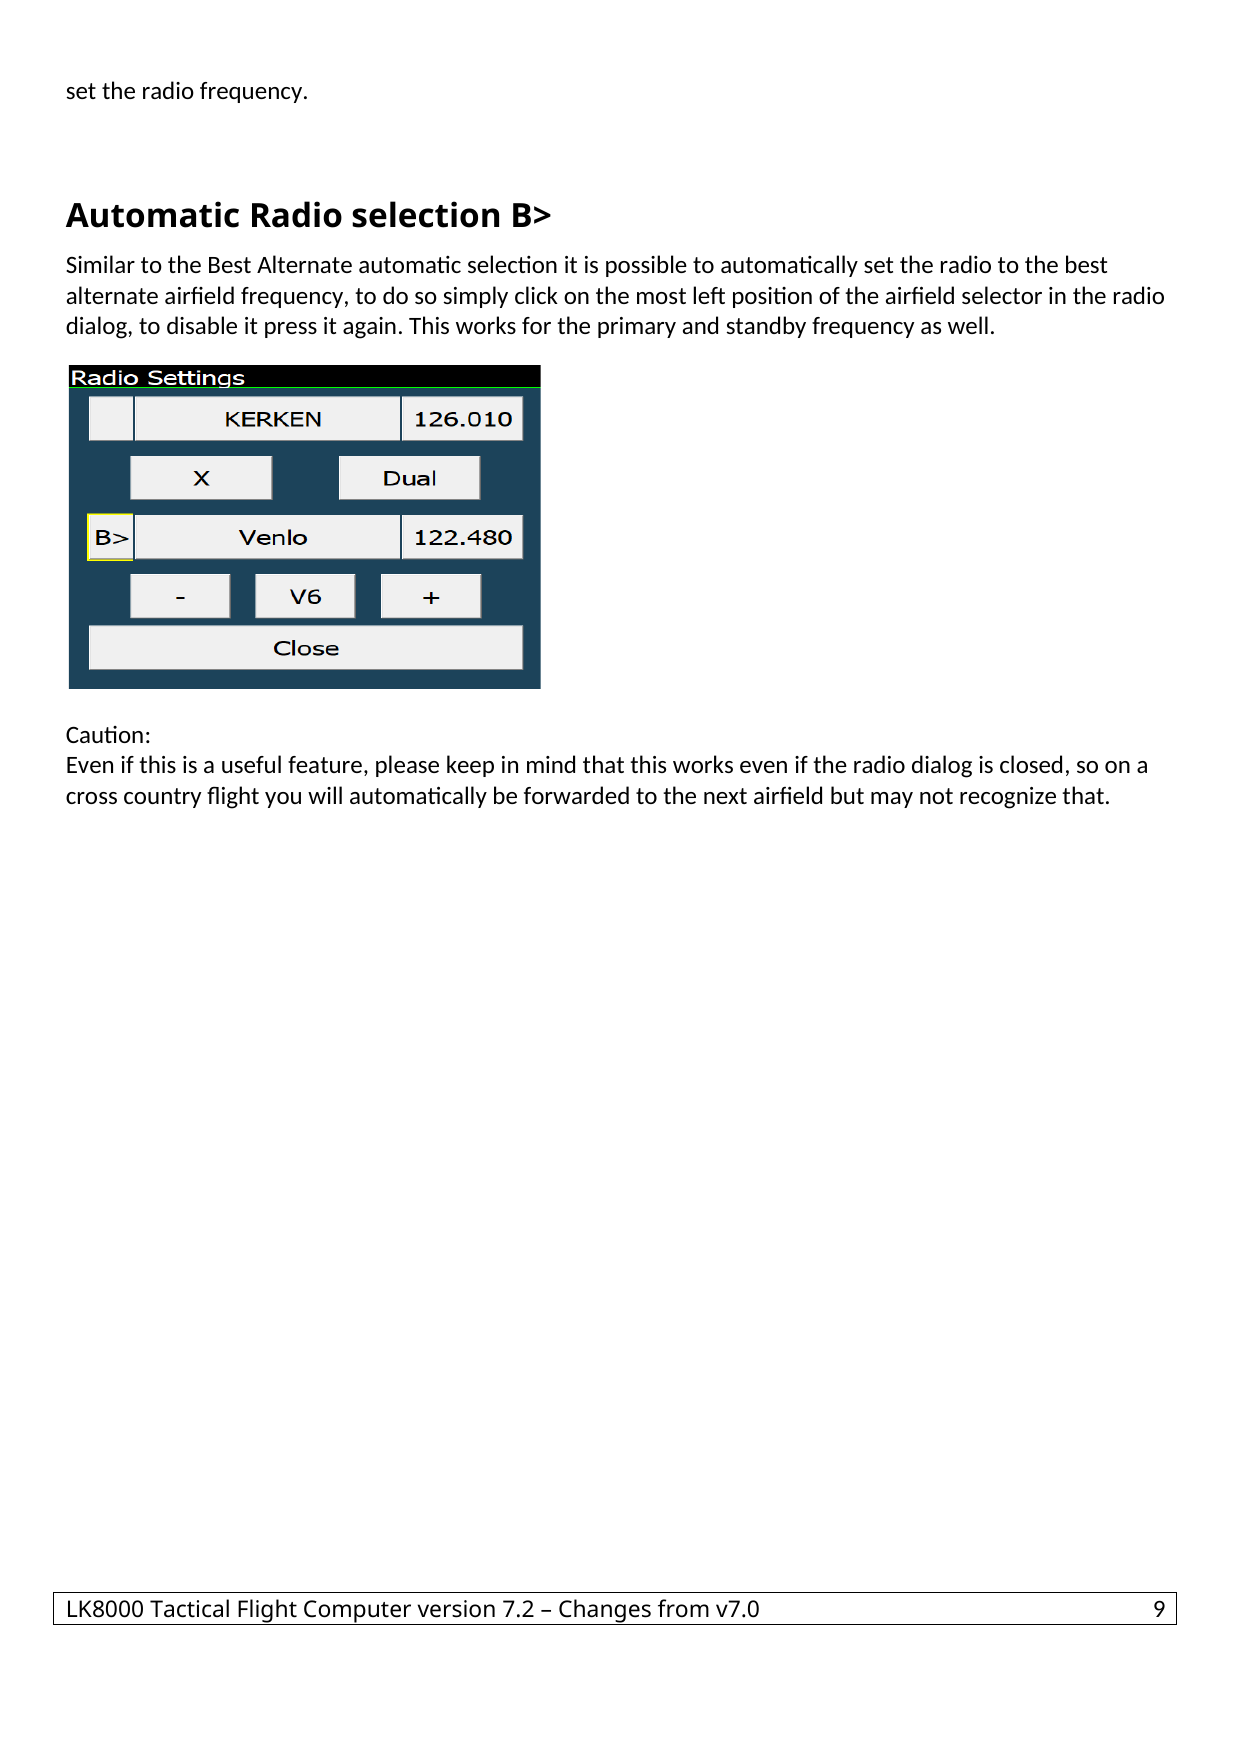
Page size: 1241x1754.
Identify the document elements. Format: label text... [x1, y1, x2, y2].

subtitle Automatic Radio selection B> [66, 192, 1181, 237]
picture [68, 365, 541, 689]
text Even if this is a useful feature, please keep in mind that this works even if the radio dialog is closed, so on a cross country flight you will automatically be forwarded to the next airfield but may not recognize that. [66, 749, 1181, 810]
text Similar to the Best Alternate automatic selection it is possible to automatically set the radio to the best alternate airfield frequency, to do so simply click on the most left position of the airfield selector in the radio dialog, to disable it press it again. This works for the primary and standby frequency as well. [66, 249, 1181, 341]
text set the radio frequency. [66, 75, 1181, 106]
text Caution: [66, 719, 1181, 749]
